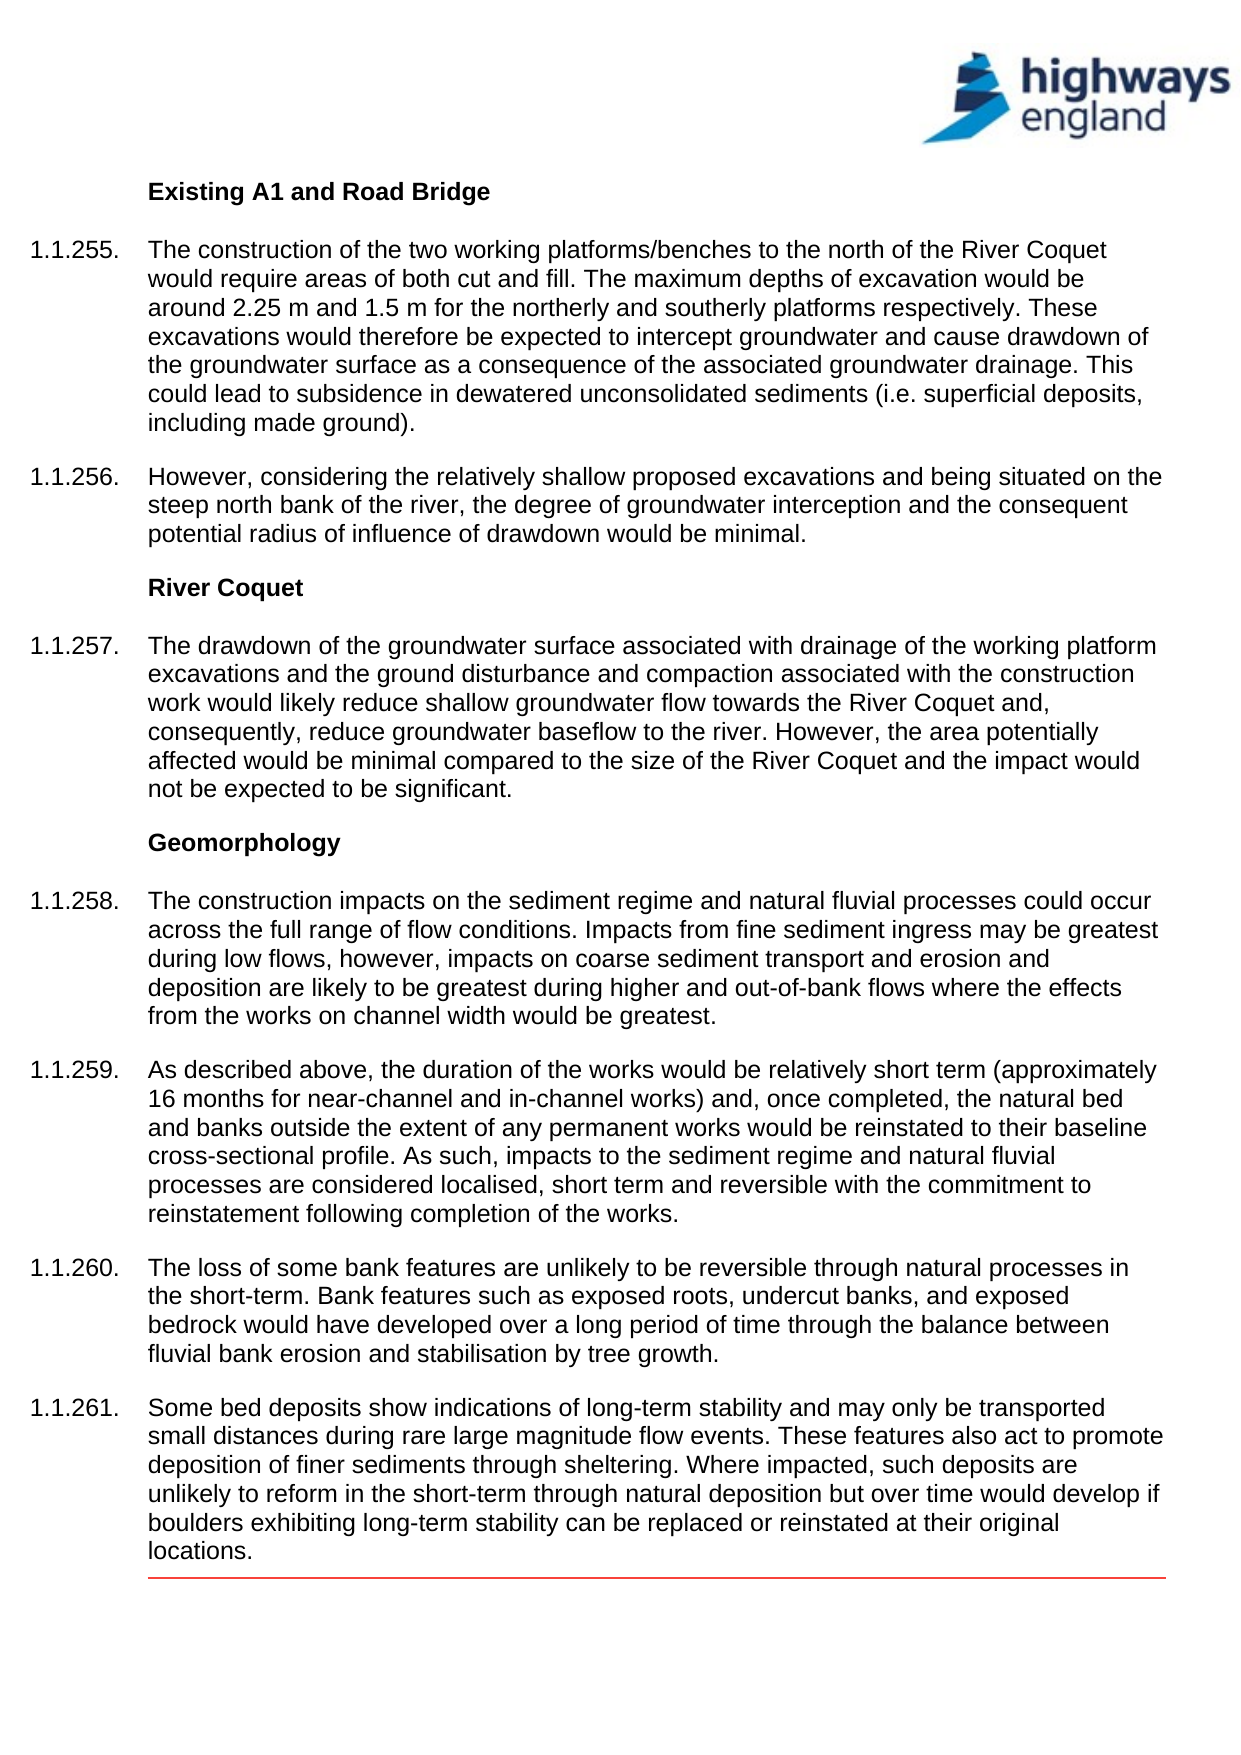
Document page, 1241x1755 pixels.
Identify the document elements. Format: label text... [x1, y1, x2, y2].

list Some bed deposits show indications of long-term stability and may only be transported small distances during rare large magnitude flow events. These features also act to promote deposition of finer sediments through sheltering. Where impacted, such deposits are unlikely to reform in the short-term through natural deposition but over time would develop if boulders exhibiting long-term stability can be replaced or reinstated at their original locations. [29, 1392, 1166, 1565]
list However, considering the relatively shallow proposed excavations and being situated on the steep north bank of the river, the degree of groundwater interception and the consequent potential radius of influence of drawdown would be minimal. [29, 461, 1166, 548]
list The construction of the two working platforms/benches to the north of the River Coquet would require areas of both cut and fill. The maximum depths of excavation would be around 2.25 m and 1.5 m for the northerly and southerly platforms respectively. These excavations would therefore be expected to intercept groundwater and cause drawdown of the groundwater surface as a consequence of the associated groundwater drainage. This could lead to subsidence in dewatered unconsolidated sediments (i.e. superficial deposits, including made ground). [29, 235, 1166, 436]
list The loss of some bank features are unlikely to be reversible through natural processes in the short-term. Bank features such as exposed roots, undercut banks, and exposed bedrock would have developed over a long period of time through the balance between fluvial bank erosion and stabilisation by tree growth. [29, 1252, 1166, 1367]
list As described above, the duration of the works would be relatively short term (approximately 16 months for near-channel and in-channel works) and, once completed, the natural bed and banks outside the extent of any permanent works would be reinstated to their baseline cross-sectional profile. As such, impacts to the sediment regime and natural fluvial processes are considered localised, short term and reversible with the commitment to reinstatement following completion of the works. [29, 1055, 1166, 1227]
subtitle Geomorphology [148, 828, 1166, 857]
subtitle River Coquet [148, 573, 1166, 601]
list The construction impacts on the sediment regime and natural fluvial processes could occur across the full range of flow conditions. Impacts from fine sediment ingress may be greatest during low flows, however, impacts on coarse sediment transport and erosion and deposition are likely to be greatest during higher and out-of-bank flows where the effects from the works on channel width would be greatest. [29, 886, 1166, 1030]
subtitle Existing A1 and Road Bridge [148, 177, 1166, 206]
list The drawdown of the groundwater surface associated with drainage of the working platform excavations and the ground disturbance and compaction associated with the construction work would likely reduce shallow groundwater flow towards the River Coquet and, consequently, reduce groundwater baseflow to the river. However, the area potentially affected would be minimal compared to the size of the River Coquet and the impact would not be expected to be significant. [29, 631, 1166, 803]
